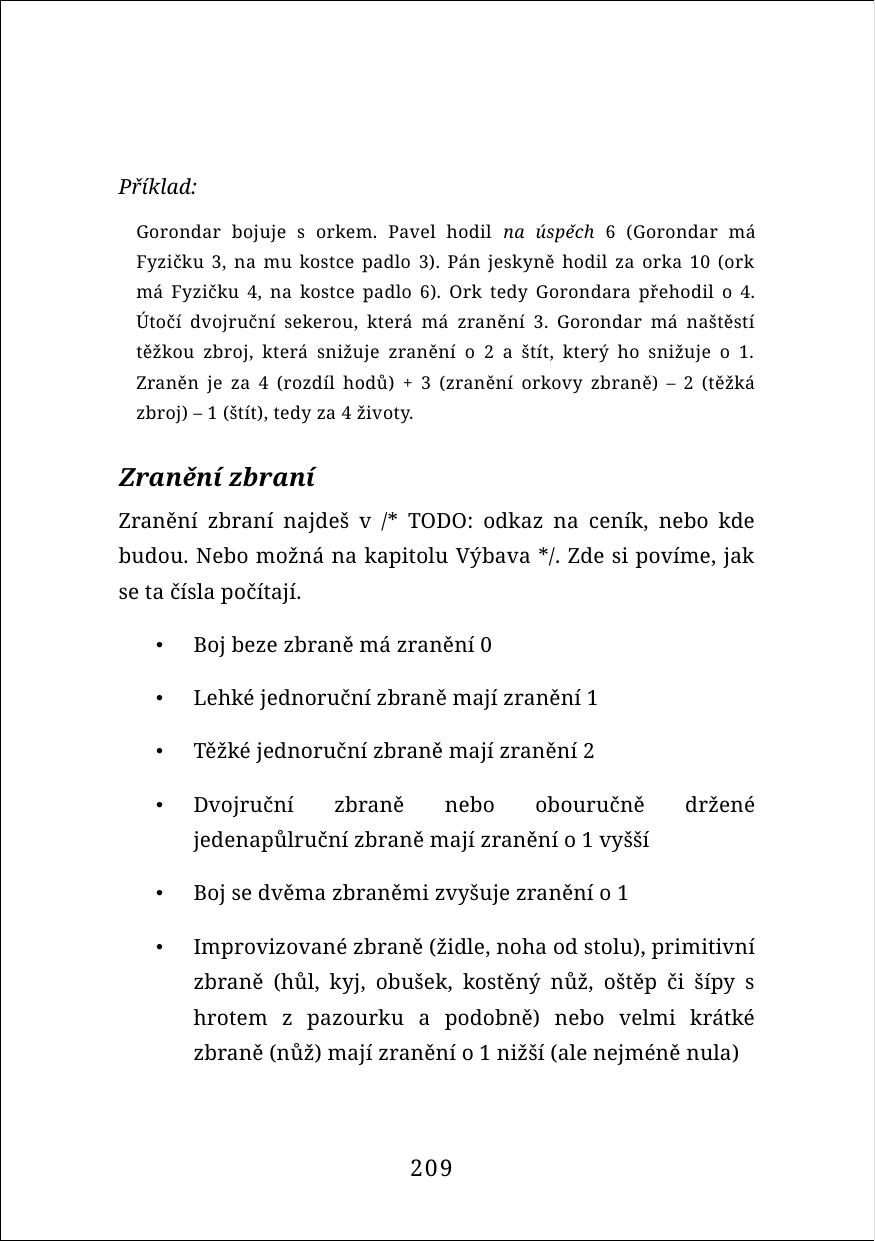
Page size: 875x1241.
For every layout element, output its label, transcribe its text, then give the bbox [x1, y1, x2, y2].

list Těžké jednoruční zbraně mají zranění 2 [156, 737, 756, 765]
text Gorondar bojuje s orkem. Pavel hodil na úspěch 6 (Gorondar má Fyzičku 3, na mu kostce padlo 3). Pán jeskyně hodil za orka 10 (ork má Fyzičku 4, na kostce padlo 6). Ork tedy Gorondara přehodil o 4. Útočí dvojruční sekerou, která má zranění 3. Gorondar má naštěstí těžkou zbroj, která snižuje zranění o 2 a štít, který ho snižuje o 1. Zraněn je za 4 (rozdíl hodů) + 3 (zranění orkovy zbraně) – 2 (těžká zbroj) – 1 (štít), tedy za 4 životy. [136, 219, 756, 424]
list Dvojruční zbraně nebo obouručně držené jedenapůlruční zbraně mají zranění o 1 vyšší [156, 790, 756, 854]
list Boj beze zbraně má zranění 0 [156, 630, 756, 658]
list Lehké jednoruční zbraně mají zranění 1 [156, 683, 756, 712]
subtitle Zranění zbraní [118, 460, 756, 494]
list Boj se dvěma zbraněmi zvyšuje zranění o 1 [156, 878, 756, 907]
text Zranění zbraní najdeš v /* TODO: odkaz na ceník, nebo kde budou. Nebo možná na kapitolu Výbava */. Zde si povíme, jak se ta čísla počítají. [118, 506, 756, 605]
text Příklad: [118, 172, 756, 200]
list Improvizované zbraně (židle, noha od stolu), primitivní zbraně (hůl, kyj, obušek, kostěný nůž, oštěp či šípy s hrotem z pazourku a podobně) nebo velmi krátké zbraně (nůž) mají zranění o 1 nižší (ale nejméně nula) [156, 932, 756, 1067]
